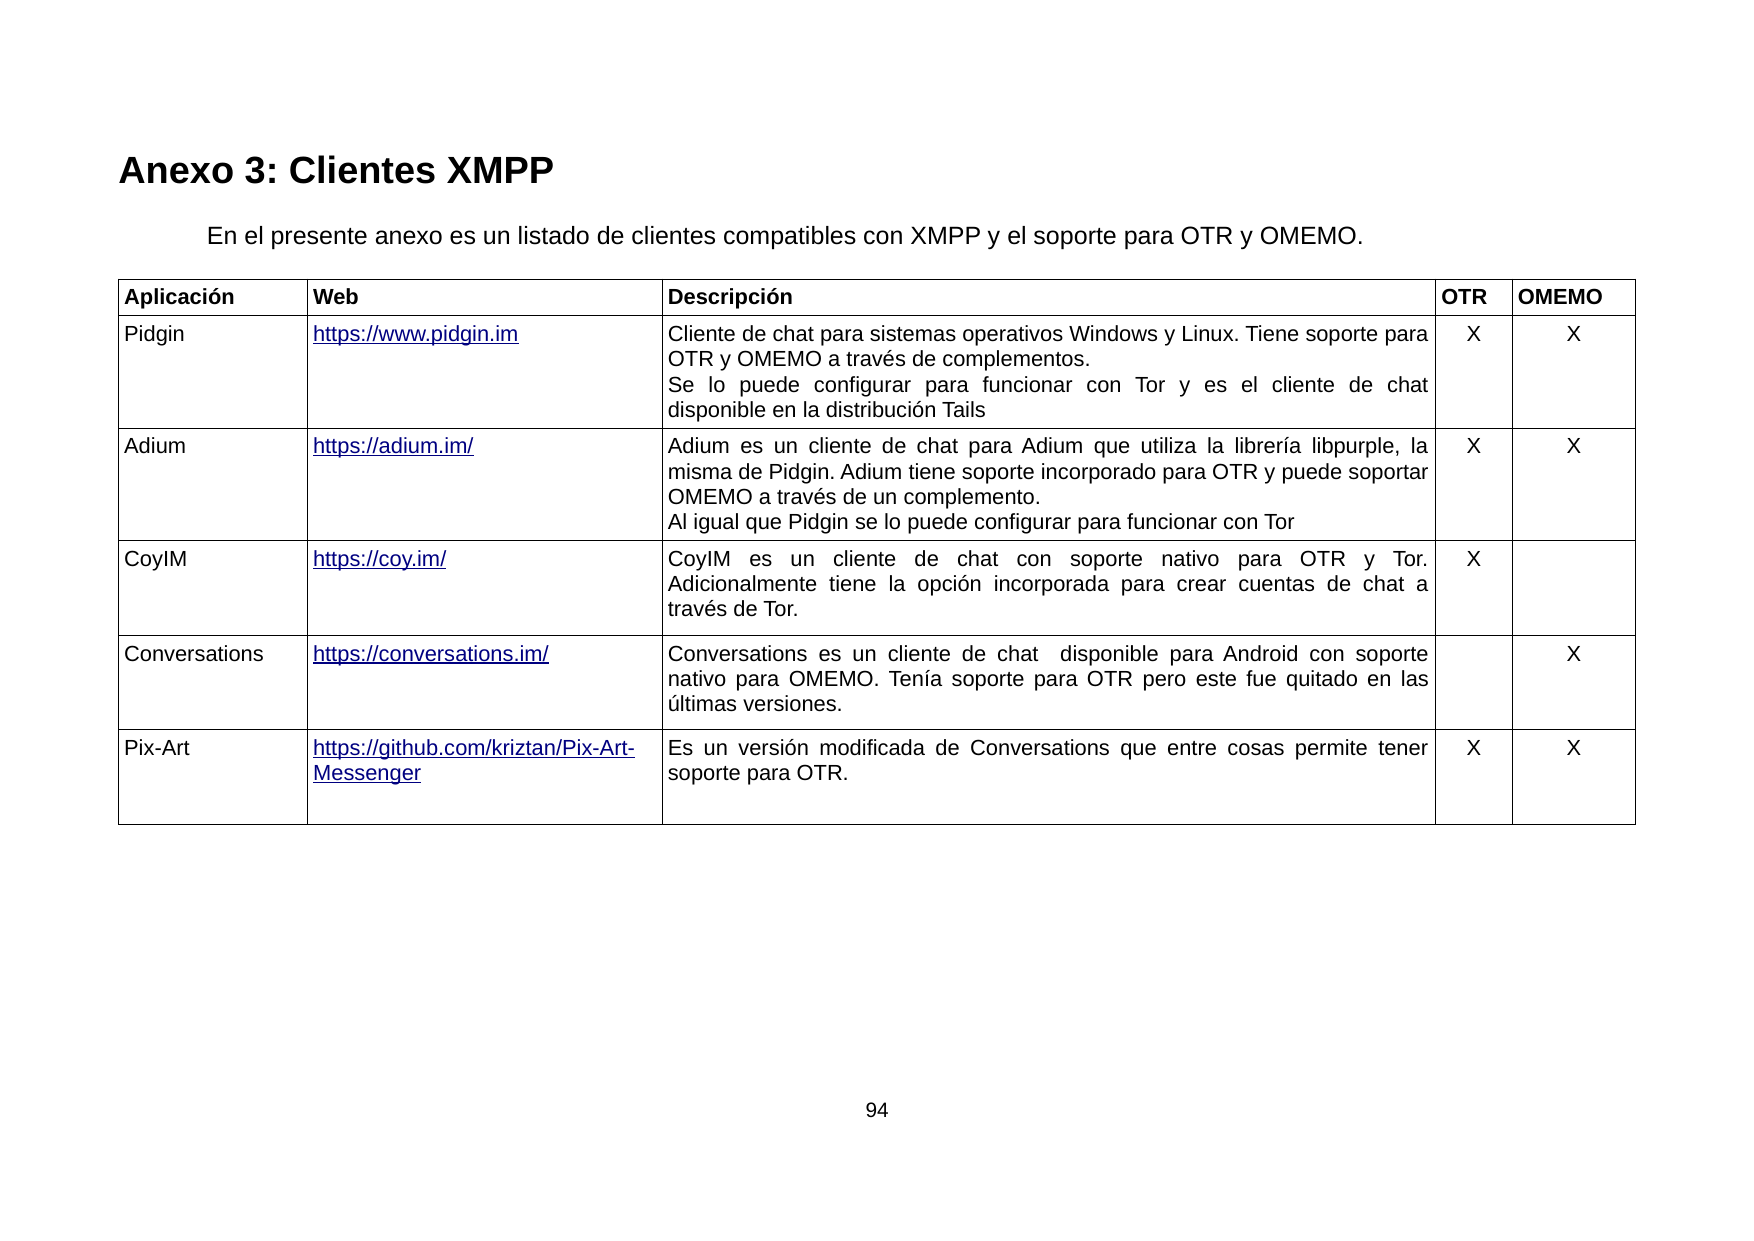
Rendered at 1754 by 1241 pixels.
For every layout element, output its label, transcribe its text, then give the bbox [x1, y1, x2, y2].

table_header OMEMO [1513, 280, 1635, 315]
table_cell CoyIM es un cliente de chat con soporte nativo para OTR y Tor. Adicionalmente tiene la opción incorporada para crear cuentas de chat a través de Tor. [663, 541, 1435, 634]
table_header Aplicación [119, 280, 307, 315]
table_cell X [1513, 429, 1635, 540]
table_cell CoyIM [119, 541, 307, 634]
table_cell [1513, 541, 1635, 634]
table_cell X [1513, 316, 1635, 428]
table_header OTR [1436, 280, 1512, 315]
table_header Web [308, 280, 662, 315]
text En el presente anexo es un listado de clientes compatibles con XMPP y el soporte para OTR y OMEMO. [118, 221, 1636, 249]
table_cell X [1436, 316, 1512, 428]
table_cell X [1513, 636, 1635, 729]
table_cell X [1513, 730, 1635, 824]
table_cell X [1436, 541, 1512, 634]
table_cell Pix-Art [119, 730, 307, 824]
subtitle Anexo 3: Clientes XMPP [118, 148, 1636, 191]
table_cell https://coy.im/ [308, 541, 662, 634]
table_cell X [1436, 429, 1512, 540]
table_cell Es un versión modificada de Conversations que entre cosas permite tener soporte para OTR. [663, 730, 1435, 824]
table_cell https://github.com/kriztan/Pix-Art-Messenger [308, 730, 662, 824]
table_cell X [1436, 730, 1512, 824]
table_header Descripción [663, 280, 1435, 315]
table_cell https://www.pidgin.im [308, 316, 662, 428]
table_cell Adium [119, 429, 307, 540]
table_cell Conversations [119, 636, 307, 729]
table_cell https://conversations.im/ [308, 636, 662, 729]
table_cell https://adium.im/ [308, 429, 662, 540]
table_cell Adium es un cliente de chat para Adium que utiliza la librería libpurple, la misma de Pidgin. Adium tiene soporte incorporado para OTR y puede soportar OMEMO a través de un complemento. Al igual que Pidgin se lo puede configurar para funcionar con Tor [663, 429, 1435, 540]
table_cell [1436, 636, 1512, 729]
table_cell Pidgin [119, 316, 307, 428]
table_cell Cliente de chat para sistemas operativos Windows y Linux. Tiene soporte para OTR y OMEMO a través de complementos. Se lo puede configurar para funcionar con Tor y es el cliente de chat disponible en la distribución Tails [663, 316, 1435, 428]
table_cell Conversations es un cliente de chat disponible para Android con soporte nativo para OMEMO. Tenía soporte para OTR pero este fue quitado en las últimas versiones. [663, 636, 1435, 729]
